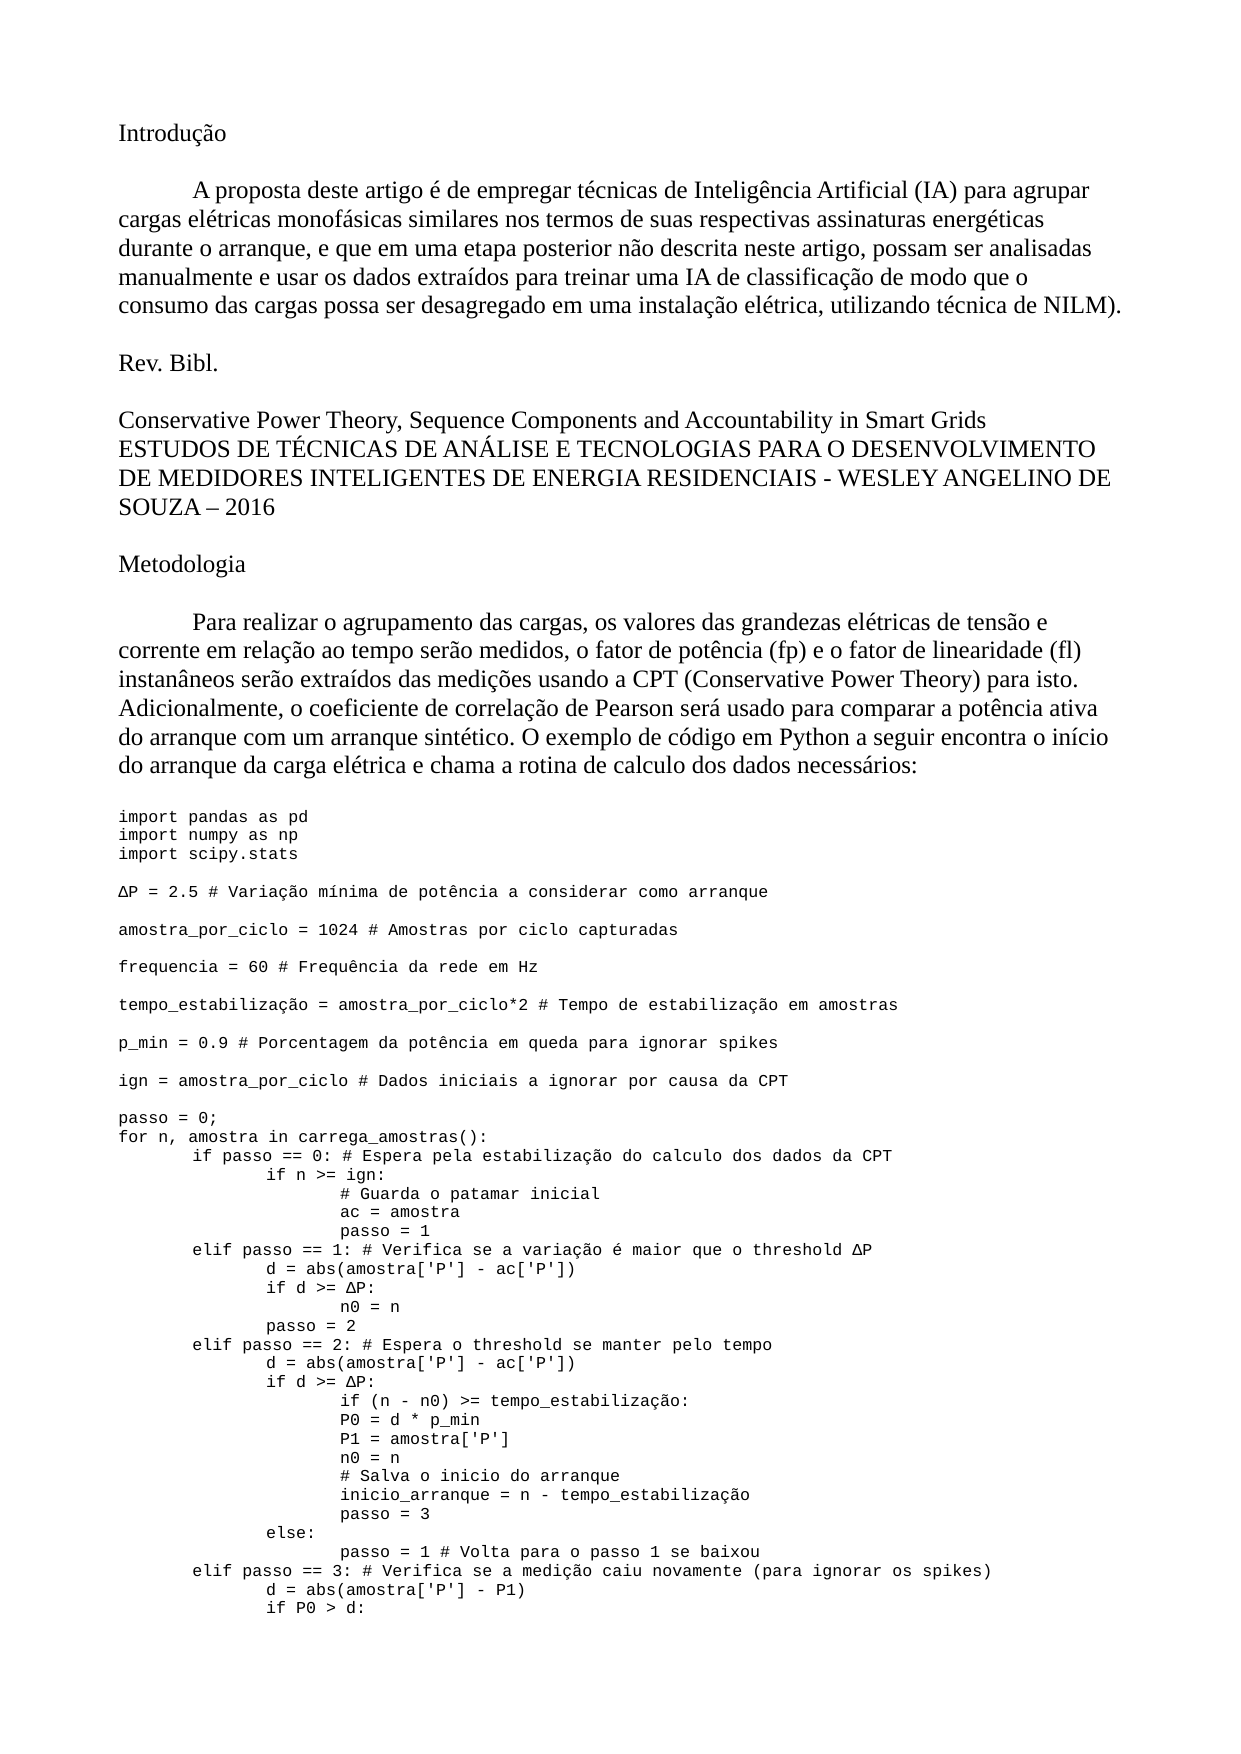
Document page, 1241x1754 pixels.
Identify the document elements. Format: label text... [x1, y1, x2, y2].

text if d >= ΔP: [118, 1279, 1122, 1298]
text P0 = d * p_min [118, 1411, 1122, 1430]
text import pandas as pd [118, 808, 1122, 827]
text d = abs(amostra['P'] - ac['P']) [118, 1355, 1122, 1374]
text ign = amostra_por_ciclo # Dados iniciais a ignorar por causa da CPT [118, 1072, 1122, 1091]
text elif passo == 3: # Verifica se a medição caiu novamente (para ignorar os spikes) [118, 1562, 1122, 1581]
text else: [118, 1524, 1122, 1543]
text Introdução [118, 118, 1122, 147]
text P1 = amostra['P'] [118, 1430, 1122, 1449]
text Rev. Bibl. [118, 348, 1122, 377]
text ESTUDOS DE TÉCNICAS DE ANÁLISE E TECNOLOGIAS PARA O DESENVOLVIMENTO DE MEDIDORES INTELIGENTES DE ENERGIA RESIDENCIAIS - WESLEY ANGELINO DE SOUZA – 2016 [118, 434, 1122, 521]
text # Guarda o patamar inicial [118, 1185, 1122, 1204]
text d = abs(amostra['P'] - ac['P']) [118, 1261, 1122, 1279]
text ac = amostra [118, 1204, 1122, 1223]
text if (n - n0) >= tempo_estabilização: [118, 1393, 1122, 1411]
text if passo == 0: # Espera pela estabilização do calculo dos dados da CPT [118, 1147, 1122, 1166]
text import scipy.stats [118, 846, 1122, 865]
text amostra_por_ciclo = 1024 # Amostras por ciclo capturadas [118, 921, 1122, 940]
text passo = 1 [118, 1223, 1122, 1242]
text A proposta deste artigo é de empregar técnicas de Inteligência Artificial (IA) para agrupar cargas elétricas monofásicas similares nos termos de suas respectivas assinaturas energéticas durante o arranque, e que em uma etapa posterior não descrita neste artigo, possam ser analisadas manualmente e usar os dados extraídos para treinar uma IA de classificação de modo que o consumo das cargas possa ser desagregado em uma instalação elétrica, utilizando técnica de NILM). [118, 176, 1122, 319]
text inicio_arranque = n - tempo_estabilização [118, 1487, 1122, 1506]
text ΔP = 2.5 # Variação mínima de potência a considerar como arranque [118, 883, 1122, 902]
text Metodologia [118, 549, 1122, 578]
text passo = 2 [118, 1317, 1122, 1336]
text passo = 1 # Volta para o passo 1 se baixou [118, 1543, 1122, 1562]
text tempo_estabilização = amostra_por_ciclo*2 # Tempo de estabilização em amostras [118, 997, 1122, 1016]
text passo = 3 [118, 1506, 1122, 1524]
text Para realizar o agrupamento das cargas, os valores das grandezas elétricas de tensão e corrente em relação ao tempo serão medidos, o fator de potência (fp) e o fator de linearidade (fl) instanâneos serão extraídos das medições usando a CPT (Conservative Power Theory) para isto. Adicionalmente, o coeficiente de correlação de Pearson será usado para comparar a potência ativa do arranque com um arranque sintético. O exemplo de código em Python a seguir encontra o início do arranque da carga elétrica e chama a rotina de calculo dos dados necessários: [118, 607, 1122, 779]
text elif passo == 1: # Verifica se a variação é maior que o threshold ΔP [118, 1242, 1122, 1261]
text Conservative Power Theory, Sequence Components and Accountability in Smart Grids [118, 406, 1122, 434]
text p_min = 0.9 # Porcentagem da potência em queda para ignorar spikes [118, 1034, 1122, 1053]
text n0 = n [118, 1298, 1122, 1317]
text n0 = n [118, 1449, 1122, 1468]
text # Salva o inicio do arranque [118, 1468, 1122, 1487]
text if d >= ΔP: [118, 1374, 1122, 1393]
text import numpy as np [118, 827, 1122, 846]
text if n >= ign: [118, 1166, 1122, 1185]
text for n, amostra in carrega_amostras(): [118, 1129, 1122, 1147]
text d = abs(amostra['P'] - P1) [118, 1581, 1122, 1600]
text if P0 > d: [118, 1600, 1122, 1619]
text frequencia = 60 # Frequência da rede em Hz [118, 959, 1122, 978]
text elif passo == 2: # Espera o threshold se manter pelo tempo [118, 1336, 1122, 1355]
text passo = 0; [118, 1110, 1122, 1129]
